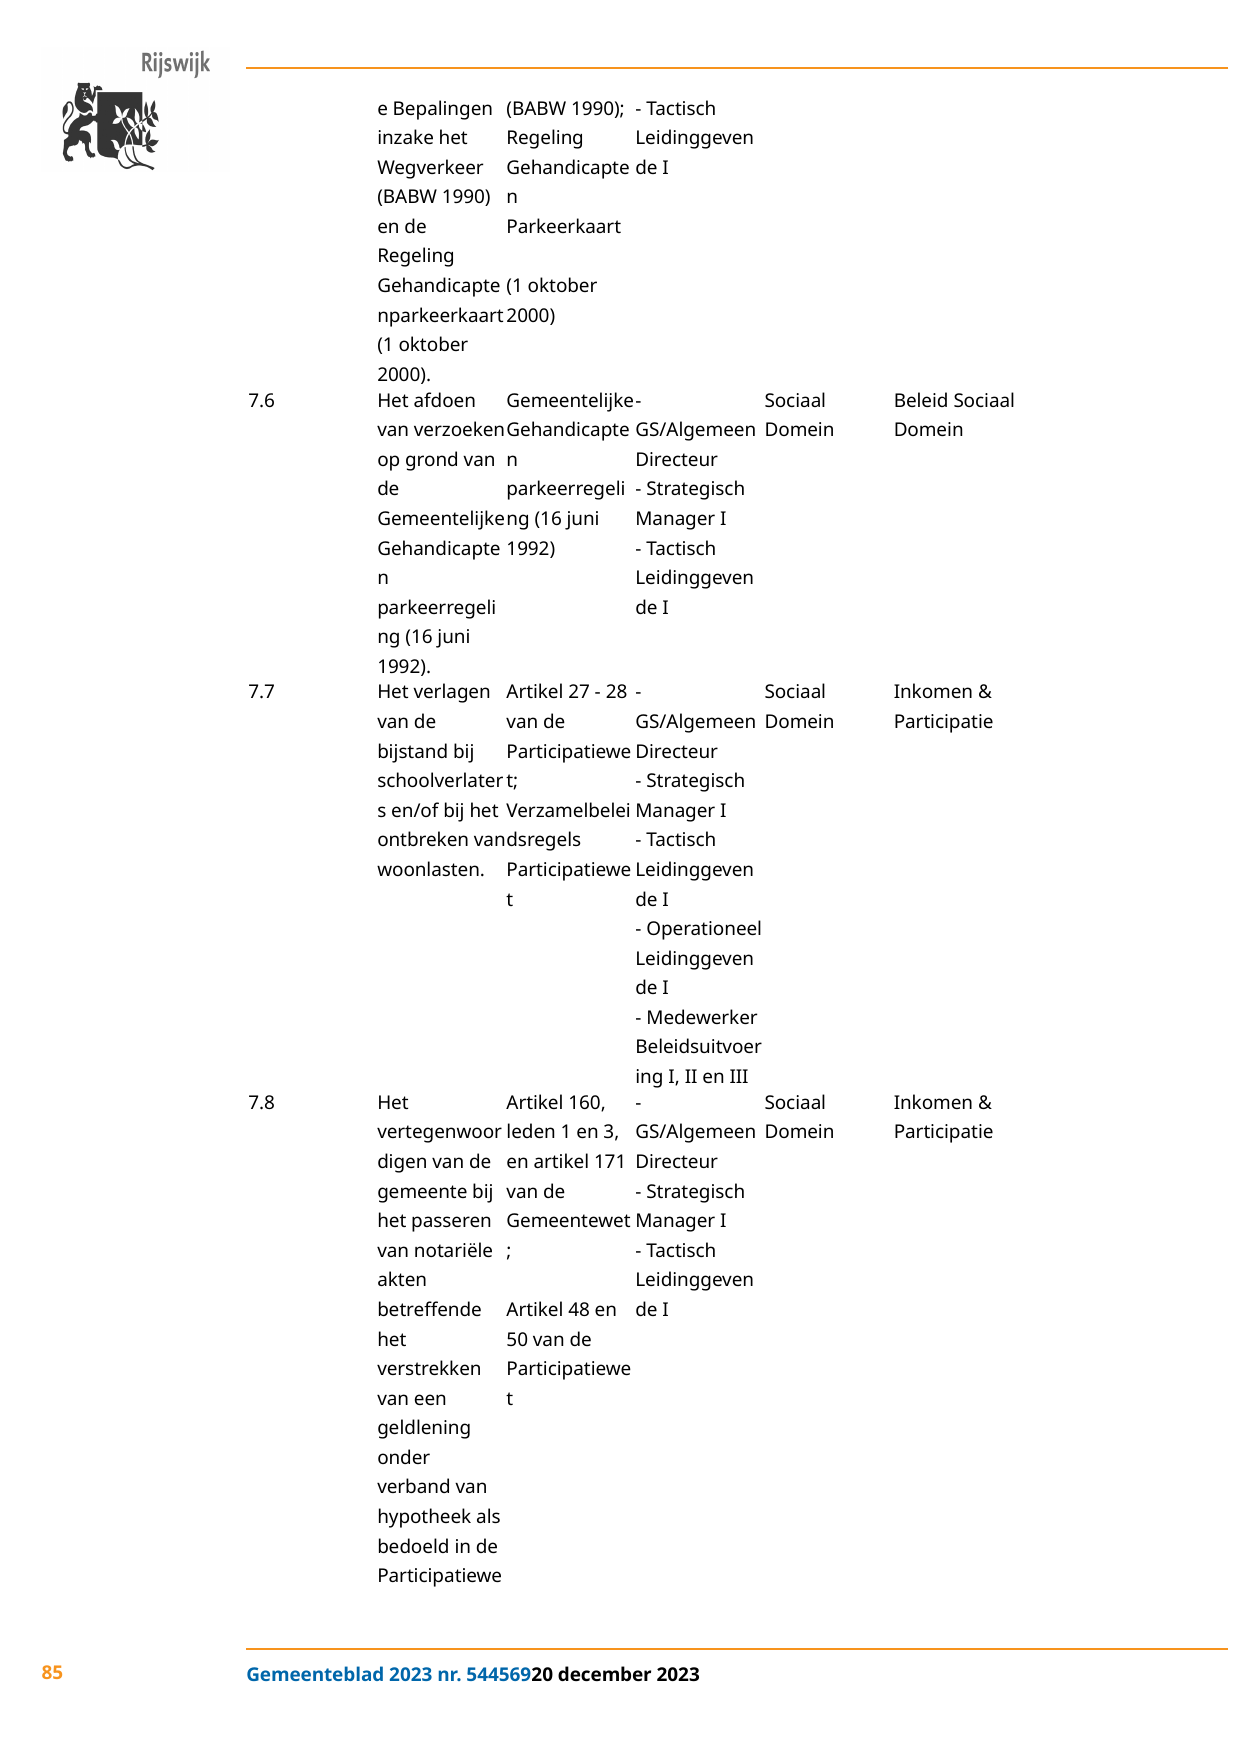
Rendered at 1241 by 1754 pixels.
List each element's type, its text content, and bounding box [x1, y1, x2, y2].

table_cell Gemeentelijke Gehandicapten parkeerregeling (16 juni 1992) [506, 387, 635, 679]
table_cell - GS/Algemeen Directeur - Strategisch Manager I - Tactisch Leidinggevende I - Operationeel Leidinggevende I - Medewerker Beleidsuitvoering I, II en III [635, 679, 764, 1089]
picture [41, 47, 231, 172]
table_cell Artikel 160, leden 1 en 3, en artikel 171 van de Gemeentewet; Artikel 48 en 50 van de Participatiewet [506, 1089, 635, 1588]
table_cell 7.7 [248, 679, 377, 1089]
table_cell Sociaal Domein [764, 679, 893, 1089]
table_cell e Bepalingen inzake het Wegverkeer (BABW 1990) en de Regeling Gehandicaptenparkeerkaart (1 oktober 2000). [377, 95, 506, 387]
table_cell Beleid Sociaal Domein [894, 387, 1022, 679]
table_cell 7.8 [248, 1089, 377, 1588]
table_cell Sociaal Domein [764, 1089, 893, 1588]
table_cell Het vertegenwoordigen van de gemeente bij het passeren van notariële akten betreffende het verstrekken van een geldlening onder verband van hypotheek als bedoeld in de Participatiewe [377, 1089, 506, 1588]
table_cell [1023, 679, 1152, 1089]
table_cell - GS/Algemeen Directeur - Strategisch Manager I - Tactisch Leidinggevende I [635, 1089, 764, 1588]
table_cell [1023, 1089, 1152, 1588]
table_cell [894, 95, 1022, 387]
table_cell [1023, 387, 1152, 679]
table_cell Het afdoen van verzoeken op grond van de Gemeentelijke Gehandicapten parkeerregeling (16 juni 1992). [377, 387, 506, 679]
table_cell Inkomen & Participatie [894, 1089, 1022, 1588]
table_cell 7.6 [248, 387, 377, 679]
table_cell Het verlagen van de bijstand bij schoolverlaters en/of bij het ontbreken van woonlasten. [377, 679, 506, 1089]
table_cell [248, 95, 377, 387]
table_cell - GS/Algemeen Directeur - Strategisch Manager I - Tactisch Leidinggevende I [635, 387, 764, 679]
table_cell Artikel 27 - 28 van de Participatiewet; Verzamelbeleidsregels Participatiewet [506, 679, 635, 1089]
table_cell Sociaal Domein [764, 387, 893, 679]
table_cell - Tactisch Leidinggevende I [635, 95, 764, 387]
table_cell (BABW 1990); Regeling Gehandicapten Parkeerkaart (1 oktober 2000) [506, 95, 635, 387]
table_cell Inkomen & Participatie [894, 679, 1022, 1089]
table_cell [1023, 95, 1152, 387]
table_cell [764, 95, 893, 387]
